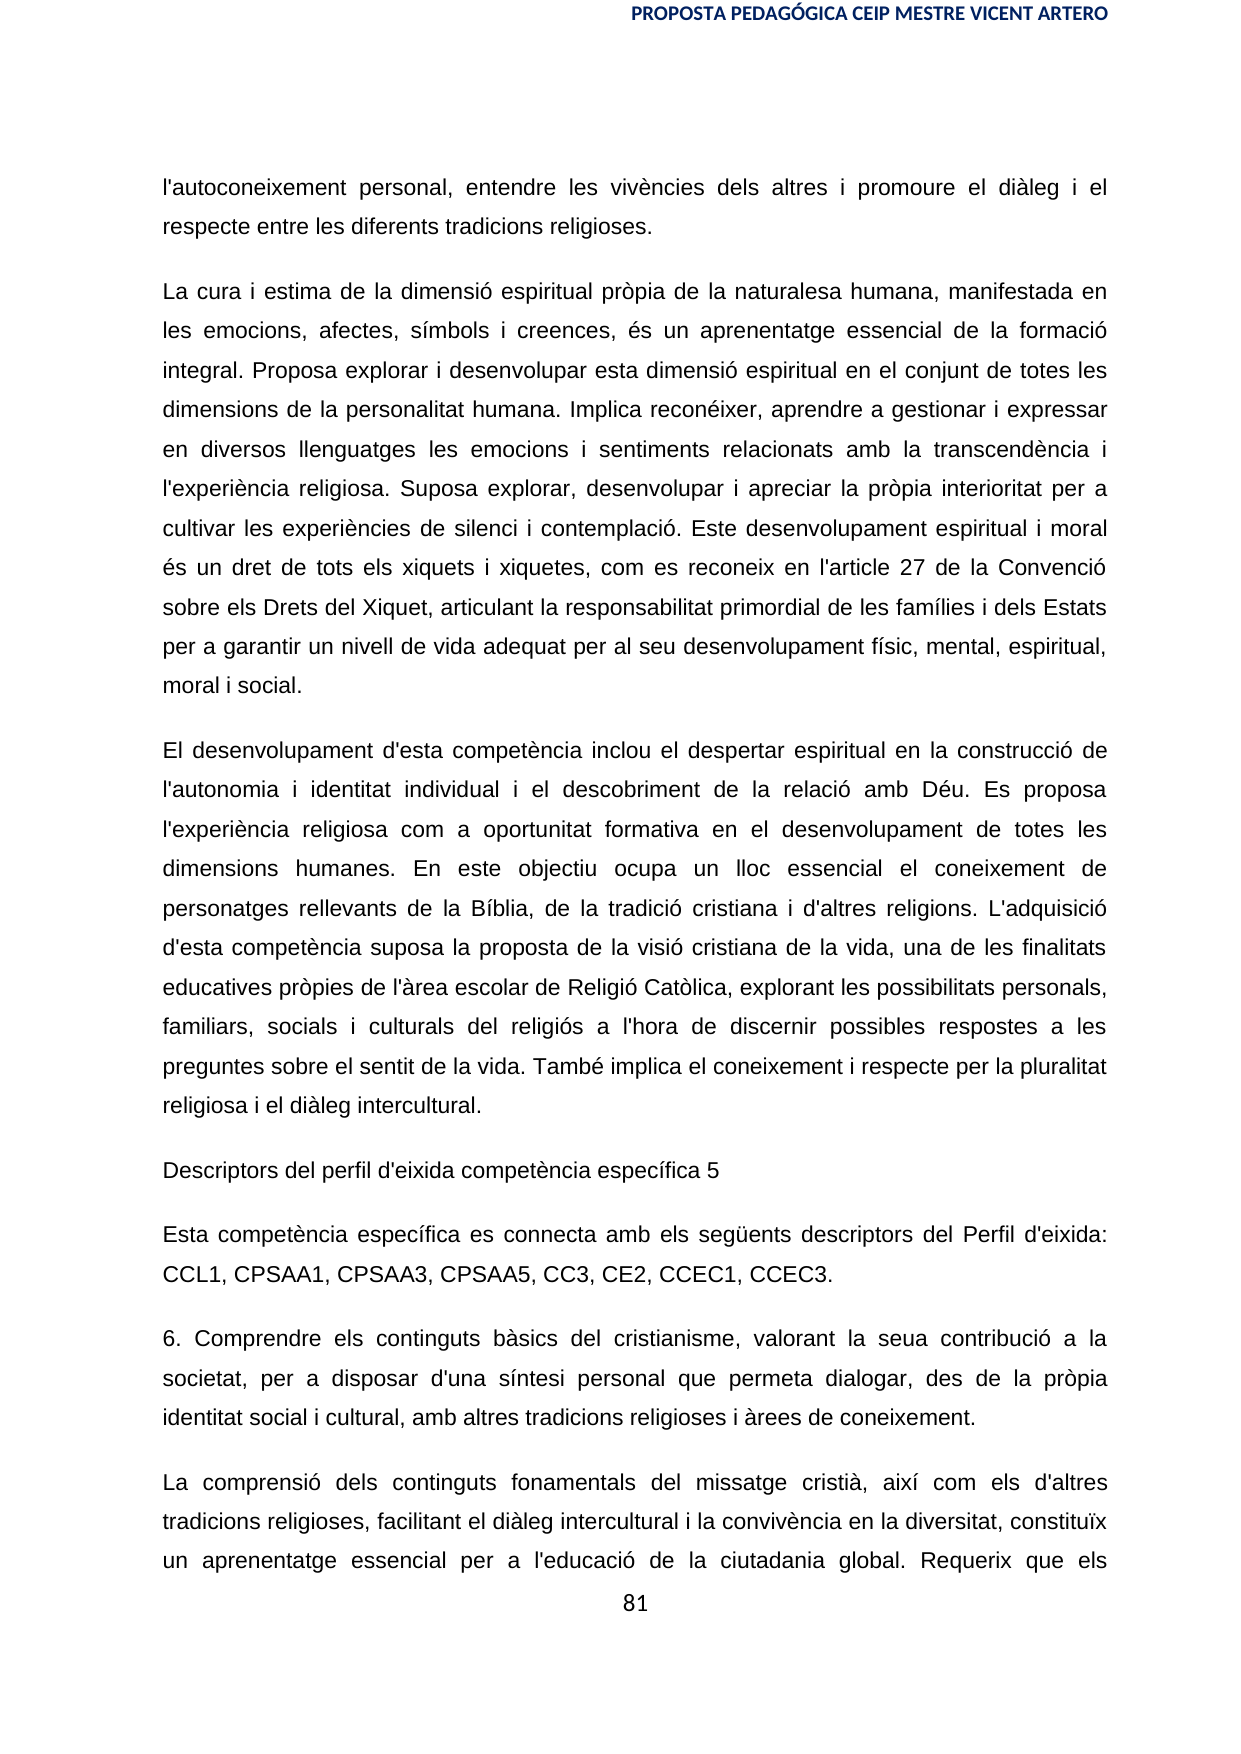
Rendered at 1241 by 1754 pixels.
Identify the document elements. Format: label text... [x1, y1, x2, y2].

text l'autoconeixement personal, entendre les vivències dels altres i promoure el diàleg i el respecte entre les diferents tradicions religioses. [162, 174, 1108, 239]
text El desenvolupament d'esta competència inclou el despertar espiritual en la construcció de l'autonomia i identitat individual i el descobriment de la relació amb Déu. Es proposa l'experiència religiosa com a oportunitat formativa en el desenvolupament de totes les dimensions humanes. En este objectiu ocupa un lloc essencial el coneixement de personatges rellevants de la Bíblia, de la tradició cristiana i d'altres religions. L'adquisició d'esta competència suposa la proposta de la visió cristiana de la vida, una de les finalitats educatives pròpies de l'àrea escolar de Religió Catòlica, explorant les possibilitats personals, familiars, socials i culturals del religiós a l'hora de discernir possibles respostes a les preguntes sobre el sentit de la vida. També implica el coneixement i respecte per la pluralitat religiosa i el diàleg intercultural. [162, 737, 1108, 1118]
text La cura i estima de la dimensió espiritual pròpia de la naturalesa humana, manifestada en les emocions, afectes, símbols i creences, és un aprenentatge essencial de la formació integral. Proposa explorar i desenvolupar esta dimensió espiritual en el conjunt de totes les dimensions de la personalitat humana. Implica reconéixer, aprendre a gestionar i expressar en diversos llenguatges les emocions i sentiments relacionats amb la transcendència i l'experiència religiosa. Suposa explorar, desenvolupar i apreciar la pròpia interioritat per a cultivar les experiències de silenci i contemplació. Este desenvolupament espiritual i moral és un dret de tots els xiquets i xiquetes, com es reconeix en l'article 27 de la Convenció sobre els Drets del Xiquet, articulant la responsabilitat primordial de les famílies i dels Estats per a garantir un nivell de vida adequat per al seu desenvolupament físic, mental, espiritual, moral i social. [162, 278, 1108, 699]
text Descriptors del perfil d'eixida competència específica 5 [162, 1157, 1108, 1183]
text La comprensió dels continguts fonamentals del missatge cristià, així com els d'altres tradicions religioses, facilitant el diàleg intercultural i la convivència en la diversitat, constituïx un aprenentatge essencial per a l'educació de la ciutadania global. Requerix que els [162, 1468, 1108, 1574]
text 6. Comprendre els continguts bàsics del cristianisme, valorant la seua contribució a la societat, per a disposar d'una síntesi personal que permeta dialogar, des de la pròpia identitat social i cultural, amb altres tradicions religioses i àrees de coneixement. [162, 1325, 1108, 1430]
text Esta competència específica es connecta amb els següents descriptors del Perfil d'eixida: CCL1, CPSAA1, CPSAA3, CPSAA5, CC3, CE2, CCEC1, CCEC3. [162, 1221, 1108, 1287]
